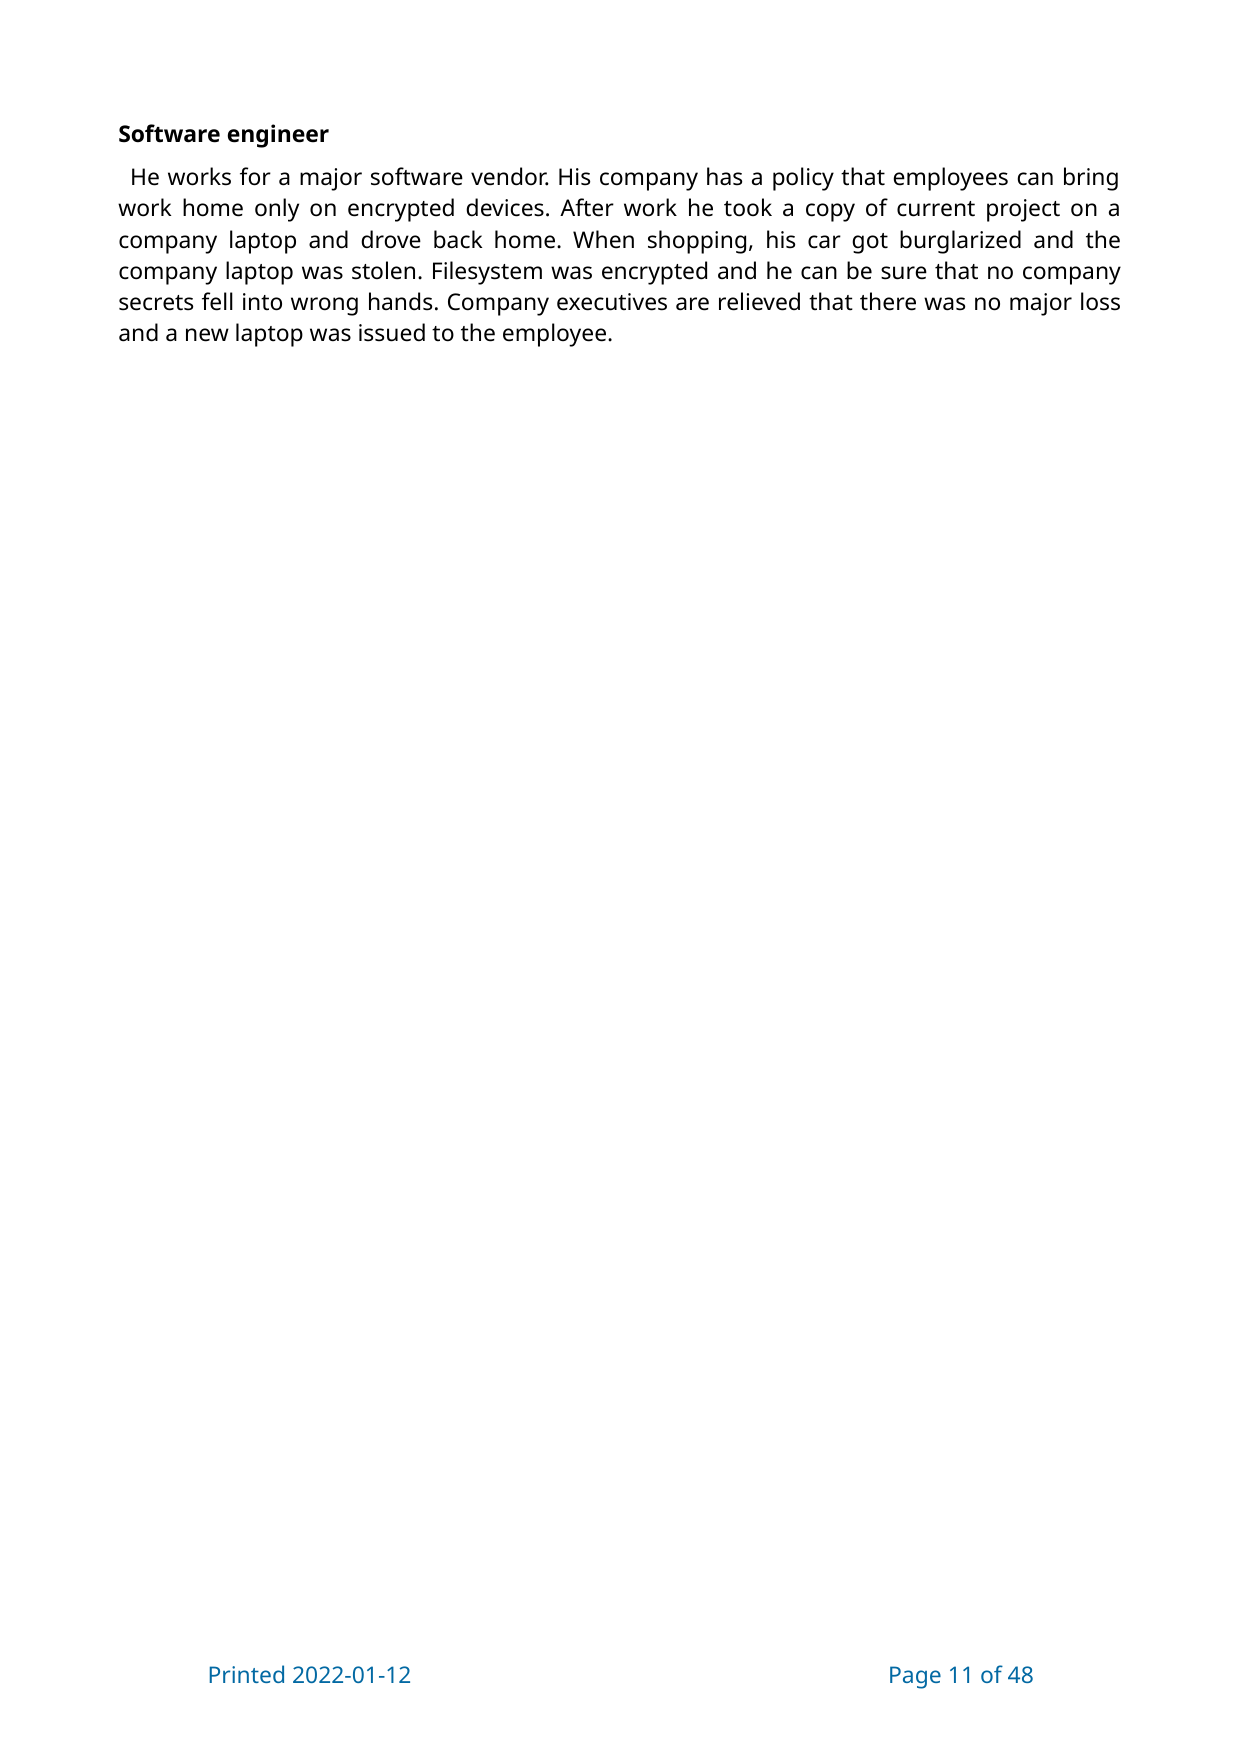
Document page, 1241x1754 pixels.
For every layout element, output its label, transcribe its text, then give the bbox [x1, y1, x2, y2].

text He works for a major software vendor. His company has a policy that employees can bring work home only on encrypted devices. After work he took a copy of current project on a company laptop and drove back home. When shopping, his car got burglarized and the company laptop was stolen. Filesystem was encrypted and he can be sure that no company secrets fell into wrong hands. Company executives are relieved that there was no major loss and a new laptop was issued to the employee. [118, 161, 1122, 349]
subtitle Software engineer [118, 118, 1122, 149]
